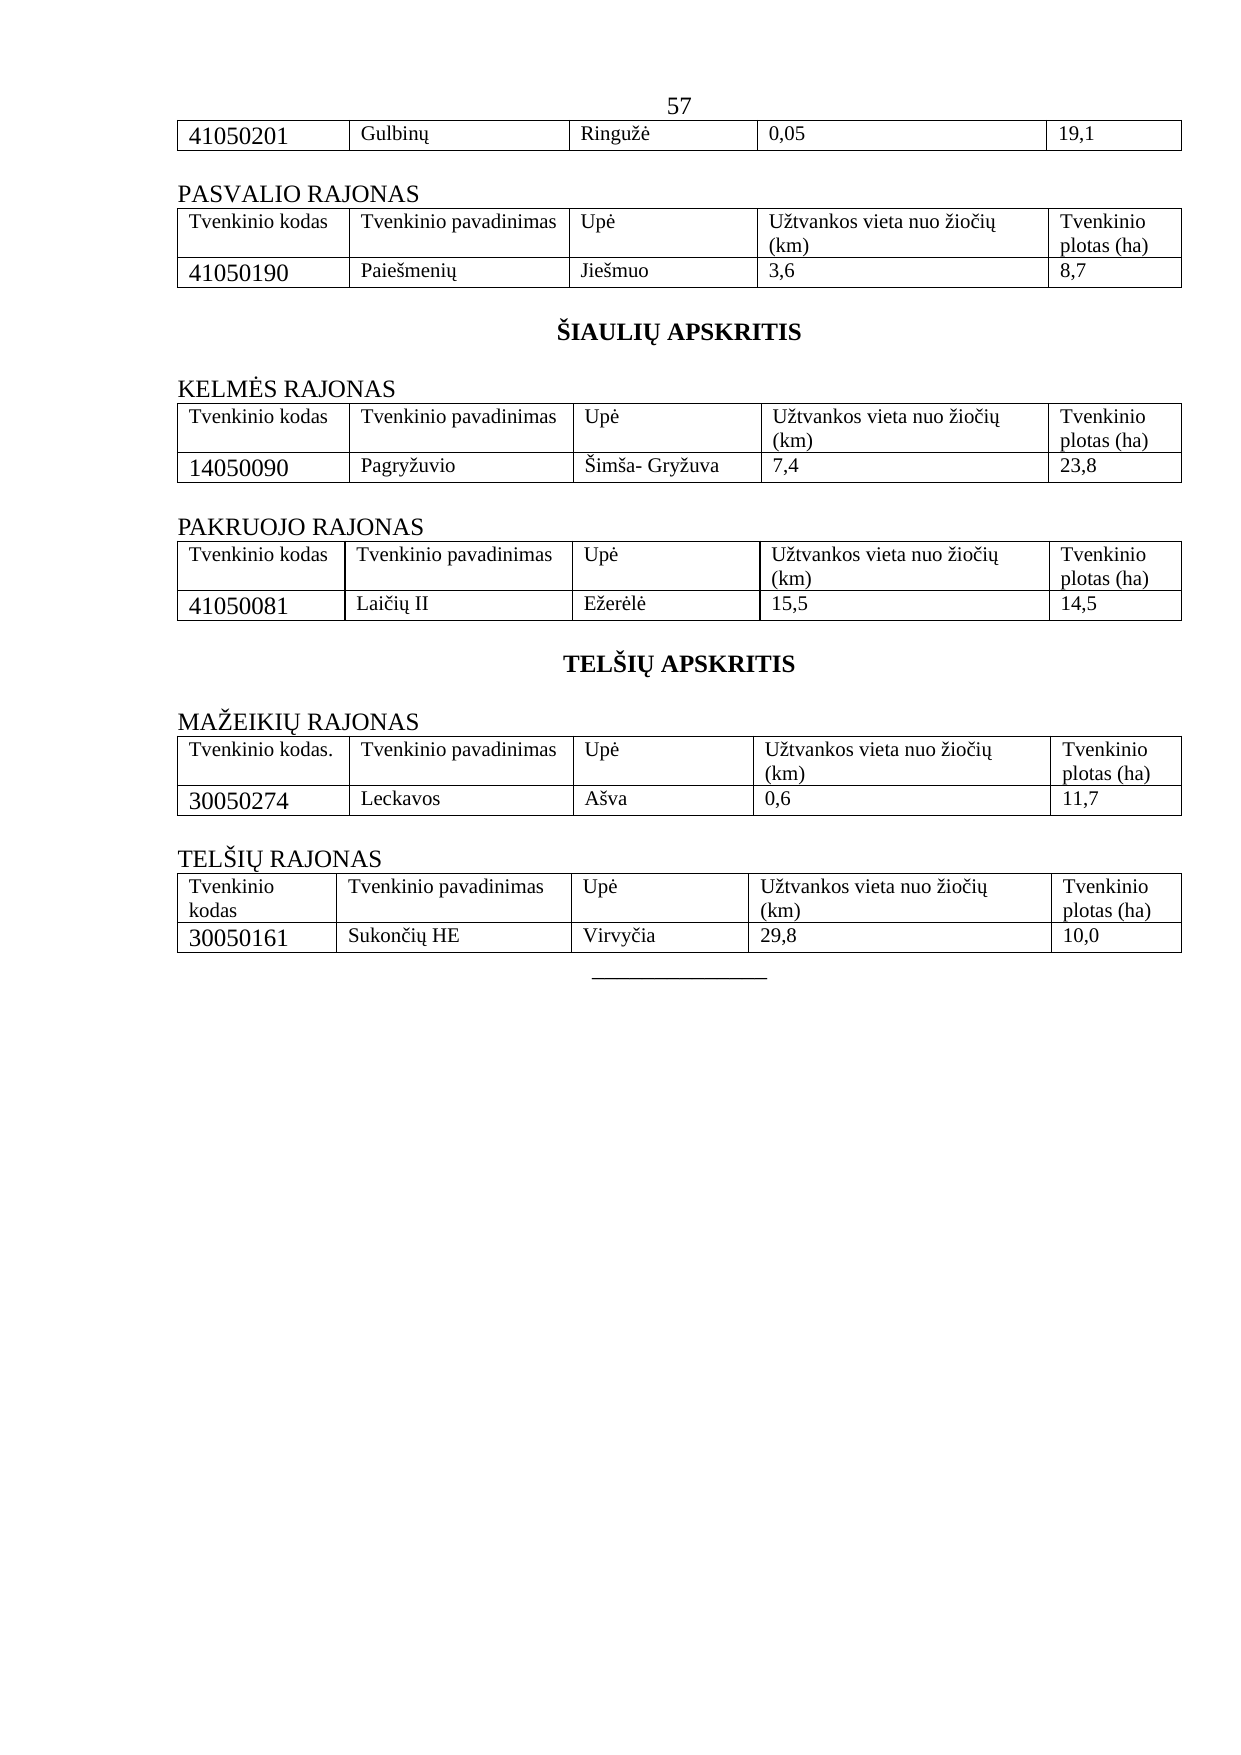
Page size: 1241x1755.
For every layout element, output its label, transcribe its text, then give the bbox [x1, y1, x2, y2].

table_cell 29,8 [749, 923, 1051, 952]
table_header Upė [573, 542, 759, 590]
table_header Tvenkinio kodas. [178, 737, 349, 785]
table_header Tvenkinio pavadinimas [346, 542, 572, 590]
table_cell Sukončių HE [337, 923, 571, 952]
table_cell Šimša- Gryžuva [574, 453, 761, 482]
table_header Užtvankos vieta nuo žiočių (km) [761, 542, 1049, 590]
table_header Upė [574, 404, 761, 452]
text Telšių apskritis [177, 649, 1181, 678]
table_header Tvenkinio kodas [178, 874, 336, 922]
table_cell Ašva [574, 786, 753, 814]
table_header Upė [572, 874, 748, 922]
table_cell Virvyčia [572, 923, 748, 952]
text Telšių rajonas [177, 844, 1181, 873]
table_header Tvenkinio kodas [178, 209, 349, 257]
table_cell 8,7 [1049, 258, 1181, 287]
table_cell 7,4 [762, 453, 1048, 482]
table_header Tvenkinio pavadinimas [350, 737, 573, 785]
table_cell 30050274 [178, 786, 349, 814]
table_header Užtvankos vieta nuo žiočių (km) [758, 209, 1048, 257]
table_cell 10,0 [1052, 923, 1181, 952]
table_header Tvenkinio plotas (ha) [1052, 874, 1181, 922]
table_cell 14050090 [178, 453, 349, 482]
text Šiaulių apskritis [177, 317, 1181, 346]
table_header Tvenkinio kodas [178, 542, 344, 590]
table_cell 23,8 [1049, 453, 1181, 482]
table_cell 30050161 [178, 923, 336, 952]
table_header Tvenkinio kodas [178, 404, 349, 452]
table_header Tvenkinio plotas (ha) [1049, 209, 1181, 257]
table_header Užtvankos vieta nuo žiočių (km) [754, 737, 1050, 785]
text Kelmės rajonas [177, 374, 1181, 403]
table_cell Ringužė [570, 121, 757, 149]
table_cell 41050081 [178, 591, 344, 619]
table_cell 41050201 [178, 121, 349, 149]
table_header Užtvankos vieta nuo žiočių (km) [762, 404, 1048, 452]
table_cell Laičių II [346, 591, 572, 619]
text Mažeikių rajonas [177, 707, 1181, 736]
table_header Tvenkinio plotas (ha) [1050, 542, 1181, 590]
table_cell 19,1 [1047, 121, 1181, 149]
table_cell 0,05 [758, 121, 1046, 149]
text Pakruojo rajonas [177, 512, 1181, 541]
table_cell 15,5 [761, 591, 1049, 619]
table_header Upė [570, 209, 757, 257]
table_header Tvenkinio pavadinimas [350, 209, 569, 257]
table_cell Paiešmenių [350, 258, 569, 287]
table_header Tvenkinio plotas (ha) [1051, 737, 1181, 785]
table_header Tvenkinio pavadinimas [337, 874, 571, 922]
table_header Tvenkinio plotas (ha) [1049, 404, 1181, 452]
table_cell Ežerėlė [573, 591, 759, 619]
table_cell 3,6 [758, 258, 1048, 287]
table_cell 0,6 [754, 786, 1050, 814]
table_cell Gulbinų [350, 121, 569, 149]
text ______________ [177, 953, 1181, 982]
text Pasvalio rajonas [177, 179, 1181, 208]
table_cell 11,7 [1051, 786, 1181, 814]
table_cell Leckavos [350, 786, 573, 814]
table_header Užtvankos vieta nuo žiočių (km) [749, 874, 1051, 922]
table_cell Jiešmuo [570, 258, 757, 287]
table_header Upė [574, 737, 753, 785]
table_cell 41050190 [178, 258, 349, 287]
table_cell Pagryžuvio [350, 453, 573, 482]
table_cell 14,5 [1050, 591, 1181, 619]
table_header Tvenkinio pavadinimas [350, 404, 573, 452]
